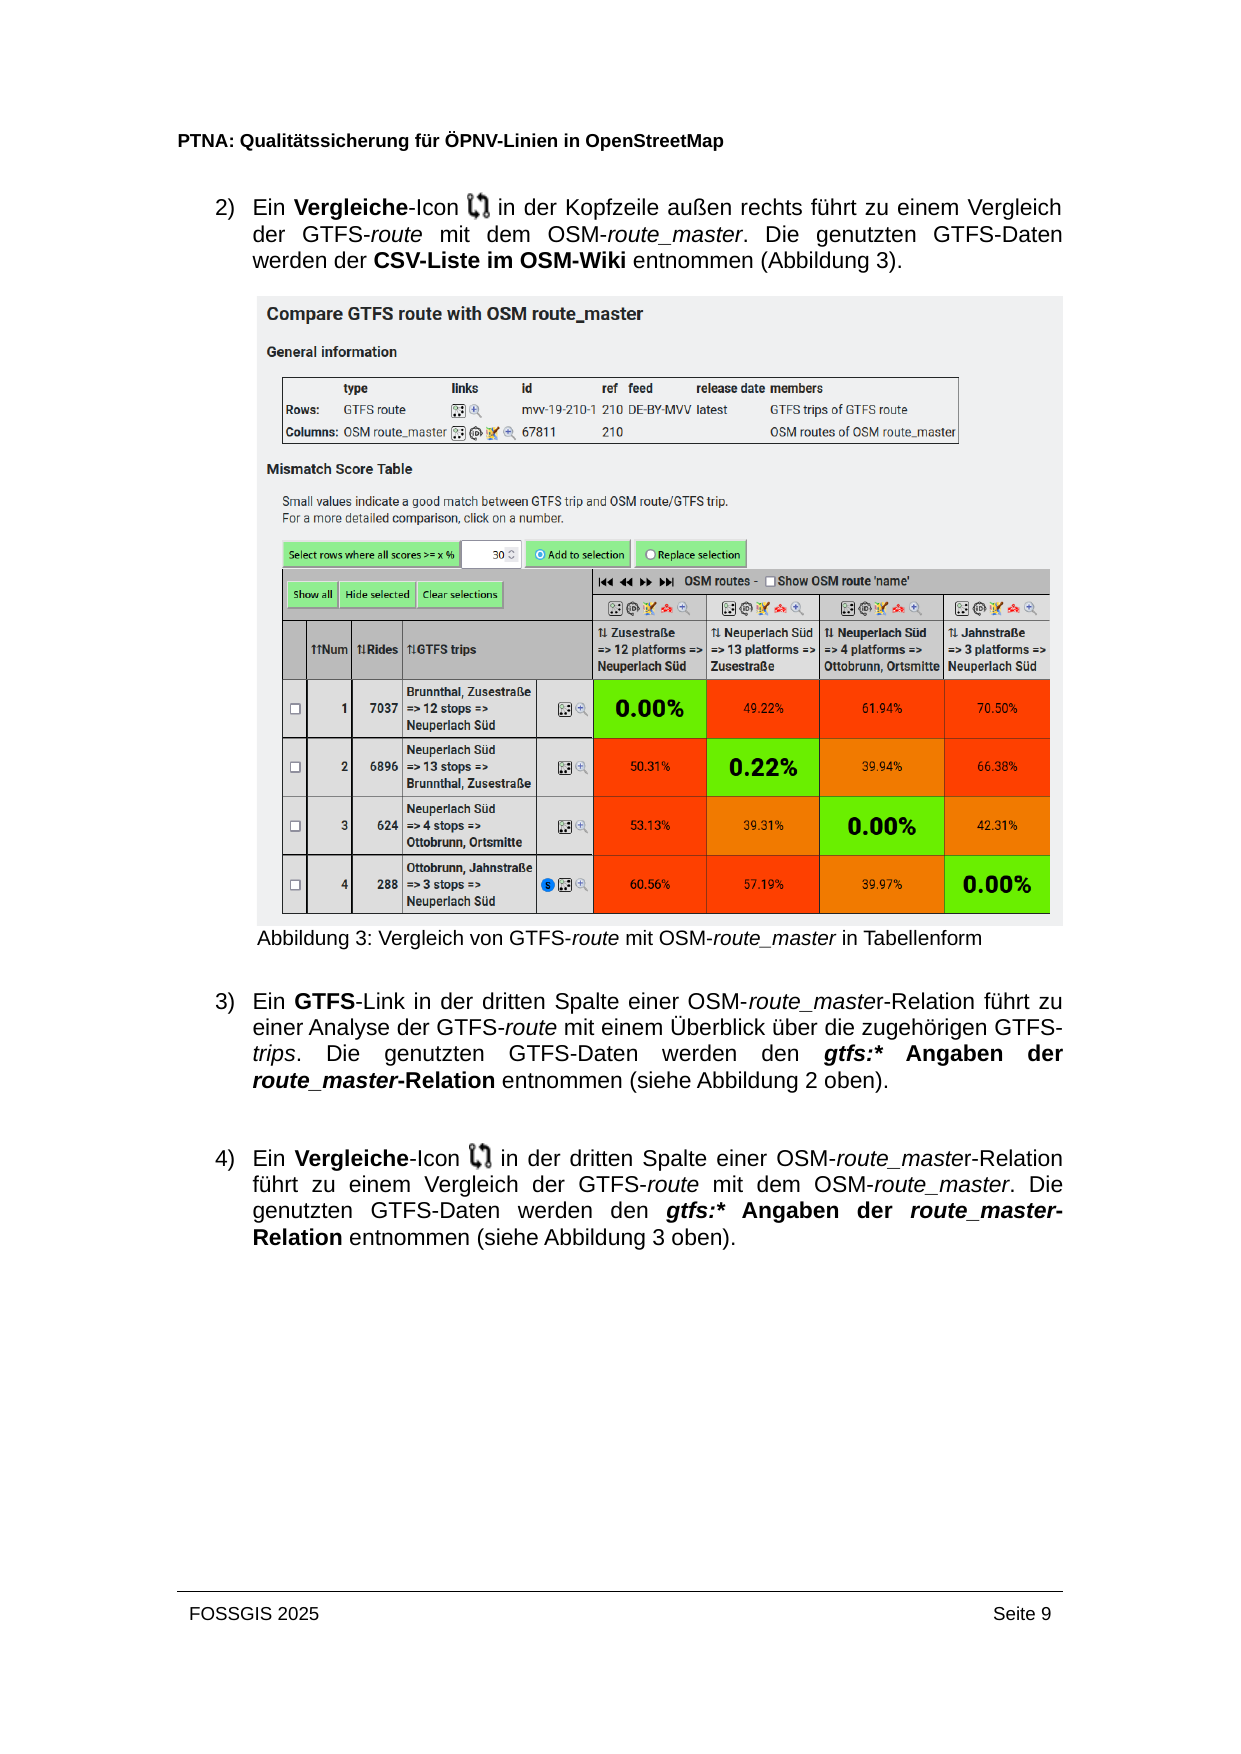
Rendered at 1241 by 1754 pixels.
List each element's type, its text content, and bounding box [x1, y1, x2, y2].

list Ein Vergleiche-Icon in der Kopfzeile außen rechts führt zu einem Vergleich der GTFS-route mit dem OSM-route_master. Die genutzten GTFS-Daten werden der CSV-Liste im OSM-Wiki entnommen (Abbildung 3). [215, 193, 1063, 273]
picture [469, 1143, 492, 1170]
list Ein Vergleiche-Icon in der dritten Spalte einer OSM-route_master-Relation führt zu einem Vergleich der GTFS-route mit dem OSM-route_master. Die genutzten GTFS-Daten werden den gtfs:* Angaben der route_master-Relation entnommen (siehe Abbildung 3 oben). [215, 1143, 1063, 1250]
picture [256, 296, 1063, 926]
list Abbildung 3: Vergleich von GTFS-route mit OSM-route_master in Tabellenform [257, 926, 1063, 949]
list Ein GTFS-Link in der dritten Spalte einer OSM-route_master-Relation führt zu einer Analyse der GTFS-route mit einem Überblick über die zugehörigen GTFS-trips. Die genutzten GTFS-Daten werden den gtfs:* Angaben der route_master-Relation entnommen (siehe Abbildung 2 oben). [215, 988, 1063, 1093]
list [257, 284, 1063, 296]
picture [467, 192, 490, 220]
